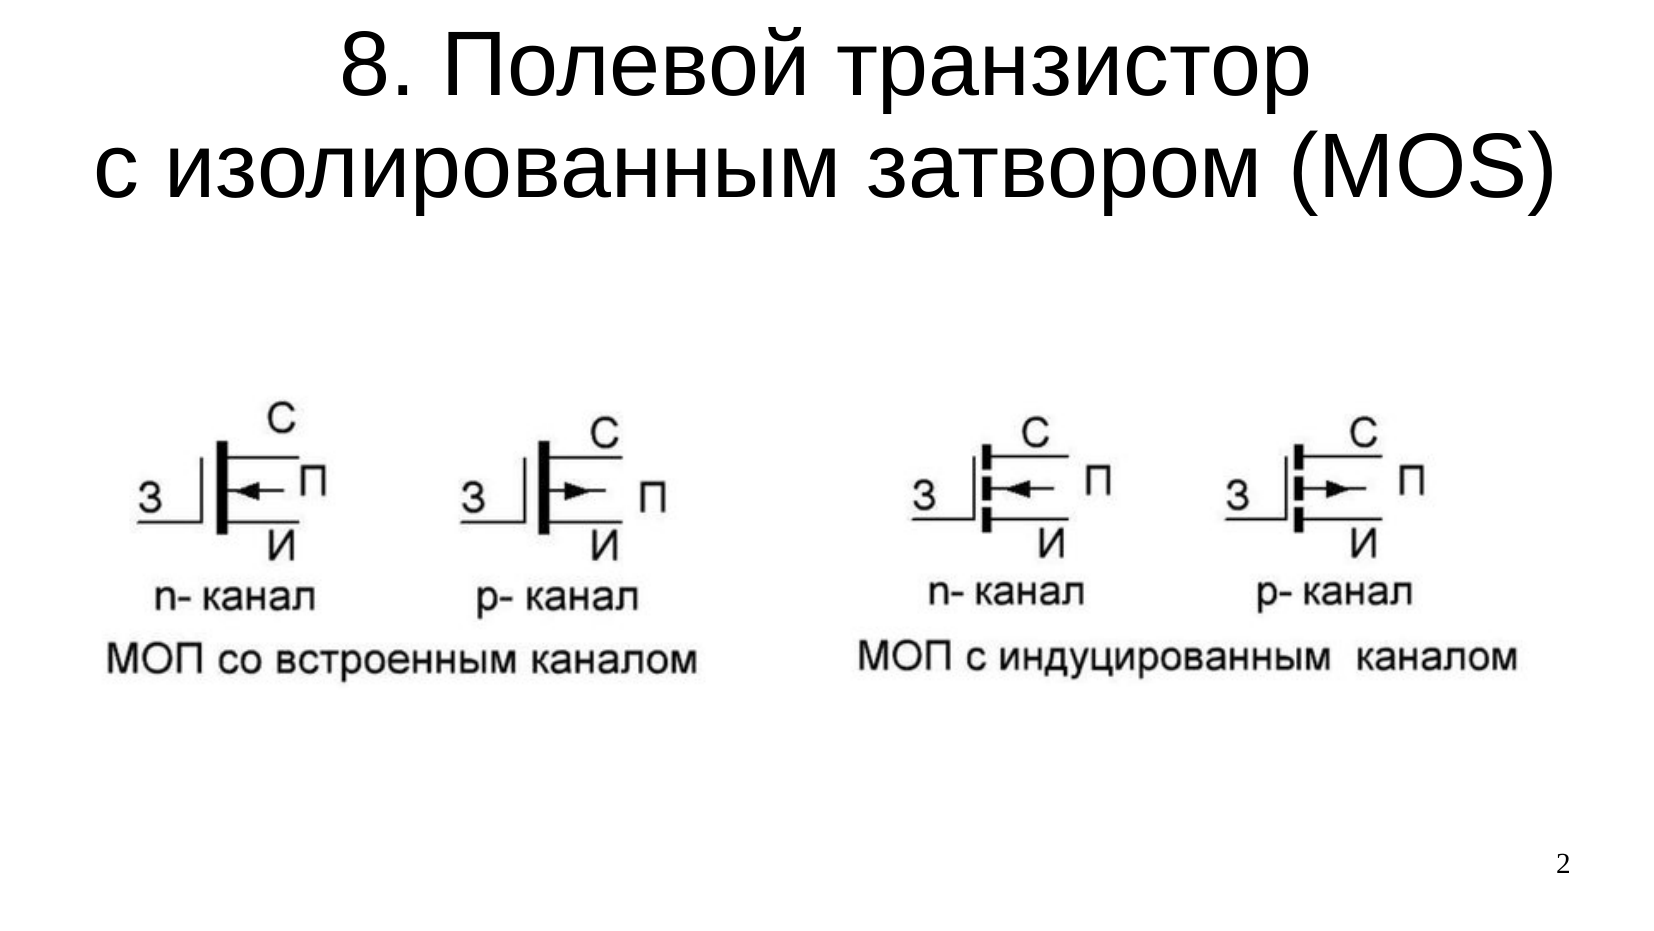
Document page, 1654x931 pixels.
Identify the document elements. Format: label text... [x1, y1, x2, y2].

picture [87, 383, 709, 691]
title 8. Полевой транзистор с изолированным затвором (MOS) [82, 12, 1571, 218]
picture [848, 401, 1531, 687]
